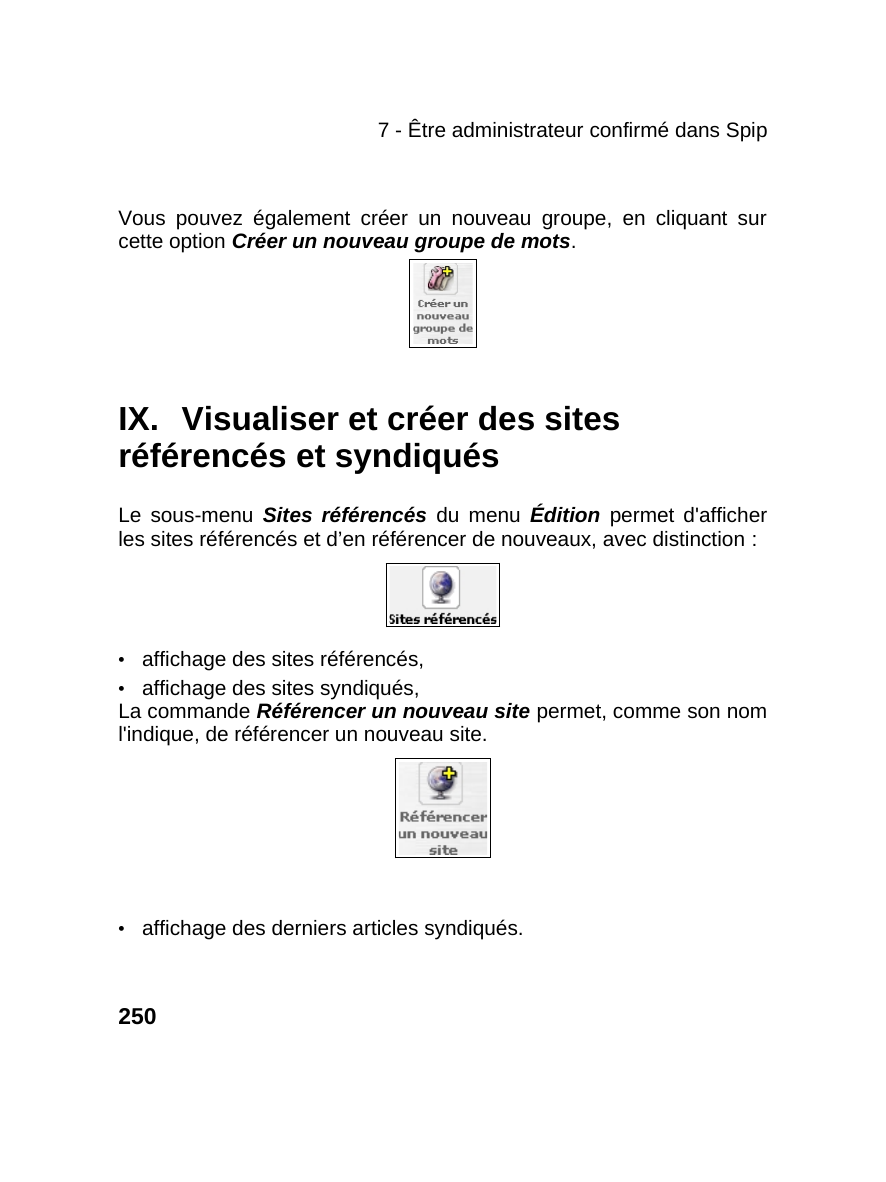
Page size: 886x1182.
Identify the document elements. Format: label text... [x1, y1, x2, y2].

list affichage des sites syndiqués, [118, 676, 768, 700]
picture [398, 762, 488, 855]
picture [389, 566, 497, 624]
subtitle Visualiser et créer des sites référencés et syndiqués [118, 400, 768, 474]
text Le sous-menu Sites référencés du menu Édition permet d'afficher les sites référencés et d’en référencer de nouveaux, avec distinction : [118, 504, 768, 551]
text La commande Référencer un nouveau site permet, comme son nom l'indique, de référencer un nouveau site. [118, 700, 768, 746]
list affichage des derniers articles syndiqués. [118, 917, 768, 940]
picture [413, 263, 473, 344]
list affichage des sites référencés, [118, 556, 768, 671]
text Vous pouvez également créer un nouveau groupe, en cliquant sur cette option Créer un nouveau groupe de mots. [118, 207, 768, 253]
